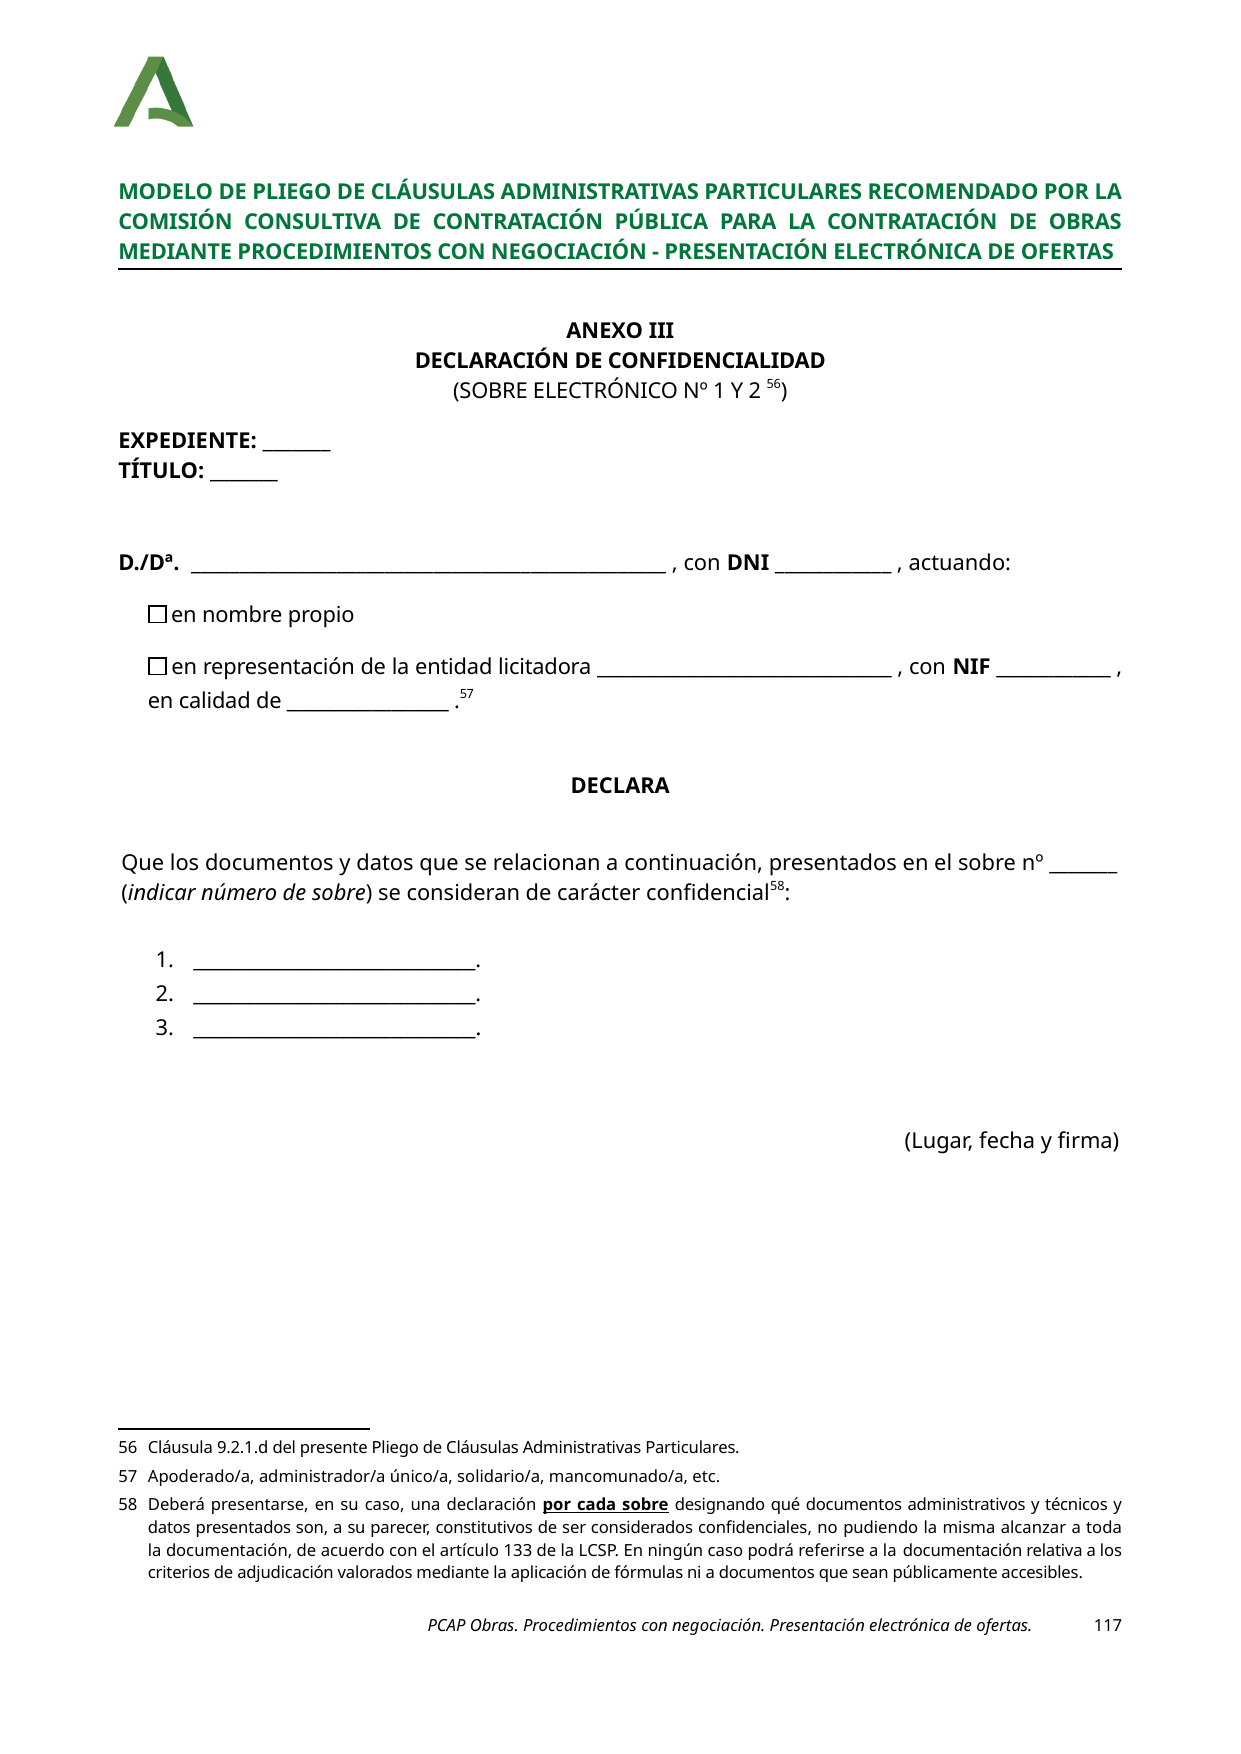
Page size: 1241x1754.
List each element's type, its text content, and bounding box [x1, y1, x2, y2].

text en representación de la entidad licitadora _______________________________ , con NIF ____________ , en calidad de _________________ . [148, 651, 1122, 715]
text ANEXO III [118, 312, 1122, 345]
list ______________________________. [155, 1012, 1122, 1042]
text (SOBRE ELECTRÓNICO Nº 1 Y 2 ) [118, 375, 1122, 407]
text DECLARACIÓN DE CONFIDENCIALIDAD [118, 345, 1122, 375]
text MODELO DE PLIEGO DE CLÁUSULAS ADMINISTRATIVAS PARTICULARES RECOMENDADO POR LA COMISIÓN CONSULTIVA DE CONTRATACIÓN PÚBLICA PARA LA CONTRATACIÓN DE OBRAS MEDIANTE PROCEDIMIENTOS CON NEGOCIACIÓN - PRESENTACIÓN ELECTRÓNICA DE OFERTAS [118, 176, 1122, 268]
text en nombre propio [148, 599, 1122, 629]
text Apoderado/a, administrador/a único/a, solidario/a, mancomunado/a, etc. [118, 1464, 1122, 1487]
list ______________________________. [155, 944, 1122, 974]
text D./Dª. _________________________________________________ , con DNI ____________ , actuando: [118, 547, 1122, 577]
text EXPEDIENTE: _______ [118, 425, 1122, 455]
text Deberá presentarse, en su caso, una declaración por cada sobre designando qué documentos administrativos y técnicos y datos presentados son, a su parecer, constitutivos de ser considerados confidenciales, no pudiendo la misma alcanzar a toda la documentación, de acuerdo con el artículo 133 de la LCSP. En ningún caso podrá referirse a la documentación relativa a los criterios de adjudicación valorados mediante la aplicación de fórmulas ni a documentos que sean públicamente accesibles. [118, 1493, 1122, 1584]
text Cláusula 9.2.1.d del presente Pliego de Cláusulas Administrativas Particulares. [118, 1436, 1122, 1458]
text Que los documentos y datos que se relacionan a continuación, presentados en el sobre nº _______ (indicar número de sobre) se consideran de carácter confidencial: [118, 844, 1122, 907]
list ______________________________. [155, 978, 1122, 1008]
text DECLARA [118, 770, 1122, 800]
text TÍTULO: _______ [118, 455, 1122, 485]
text (Lugar, fecha y firma) [118, 1122, 1122, 1155]
picture [109, 52, 198, 131]
